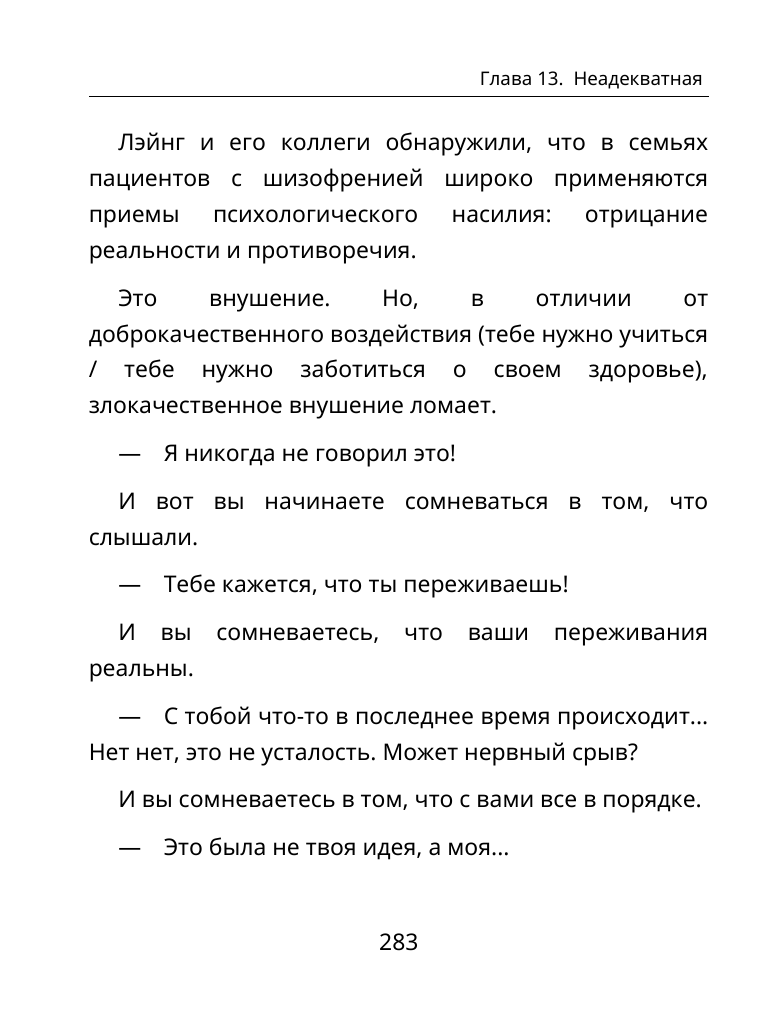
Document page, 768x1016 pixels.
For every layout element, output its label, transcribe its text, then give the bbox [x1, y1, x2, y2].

list С тобой что-то в последнее время происходит... Нет нет, это не усталость. Может нервный срыв? [88, 700, 709, 767]
text И вот вы начинаете сомневаться в том, что слышали. [88, 485, 709, 552]
text И вы сомневаетесь, что ваши переживания реальны. [88, 616, 709, 683]
list Я никогда не говорил это! [88, 437, 709, 468]
text Это внушение. Но, в отличии от доброкачественного воздействия (тебе нужно учиться / тебе нужно заботиться о своем здоровье), злокачественное внушение ломает. [88, 282, 709, 421]
text Лэйнг и его коллеги обнаружили, что в семьях пациентов с шизофренией широко применяются приемы психологического насилия: отрицание реальности и противоречия. [88, 126, 709, 265]
list Тебе кажется, что ты переживаешь! [88, 568, 709, 600]
list Это была не твоя идея, а моя... [88, 831, 709, 862]
text И вы сомневаетесь в том, что с вами все в порядке. [88, 783, 709, 815]
